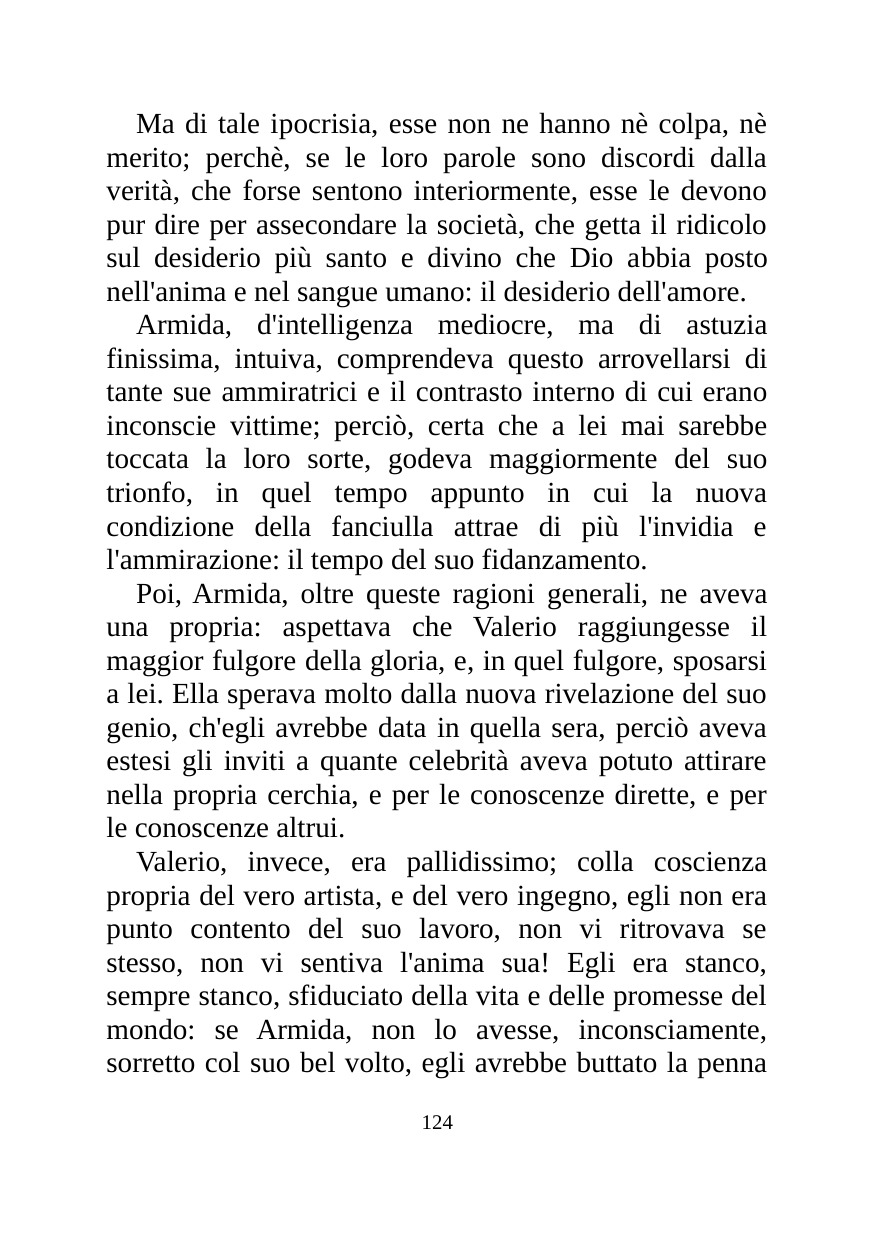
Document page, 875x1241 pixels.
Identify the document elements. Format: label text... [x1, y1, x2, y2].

text Valerio, invece, era pallidissimo; colla coscienza propria del vero artista, e del vero ingegno, egli non era punto contento del suo lavoro, non vi ritrovava se stesso, non vi sentiva l'anima sua! Egli era stanco, sempre stanco, sfiduciato della vita e delle promesse del mondo: se Armida, non lo avesse, inconsciamente, sorretto col suo bel volto, egli avrebbe buttato la penna [106, 844, 768, 1079]
text Poi, Armida, oltre queste ragioni generali, ne aveva una propria: aspettava che Valerio raggiungesse il maggior fulgore della gloria, e, in quel fulgore, sposarsi a lei. Ella sperava molto dalla nuova rivelazione del suo genio, ch'egli avrebbe data in quella sera, perciò aveva estesi gli inviti a quante celebrità aveva potuto attirare nella propria cerchia, e per le conoscenze dirette, e per le conoscenze altrui. [106, 576, 768, 844]
text Armida, d'intelligenza mediocre, ma di astuzia finissima, intuiva, comprendeva questo arrovellarsi di tante sue ammiratrici e il contrasto interno di cui erano inconscie vittime; perciò, certa che a lei mai sarebbe toccata la loro sorte, godeva maggiormente del suo trionfo, in quel tempo appunto in cui la nuova condizione della fanciulla attrae di più l'invidia e l'ammirazione: il tempo del suo fidanzamento. [106, 307, 768, 576]
text Ma di tale ipocrisia, esse non ne hanno nè colpa, nè merito; perchè, se le loro parole sono discordi dalla verità, che forse sentono interiormente, esse le devono pur dire per assecondare la società, che getta il ridicolo sul desiderio più santo e divino che Dio abbia posto nell'anima e nel sangue umano: il desiderio dell'amore. [106, 106, 768, 307]
